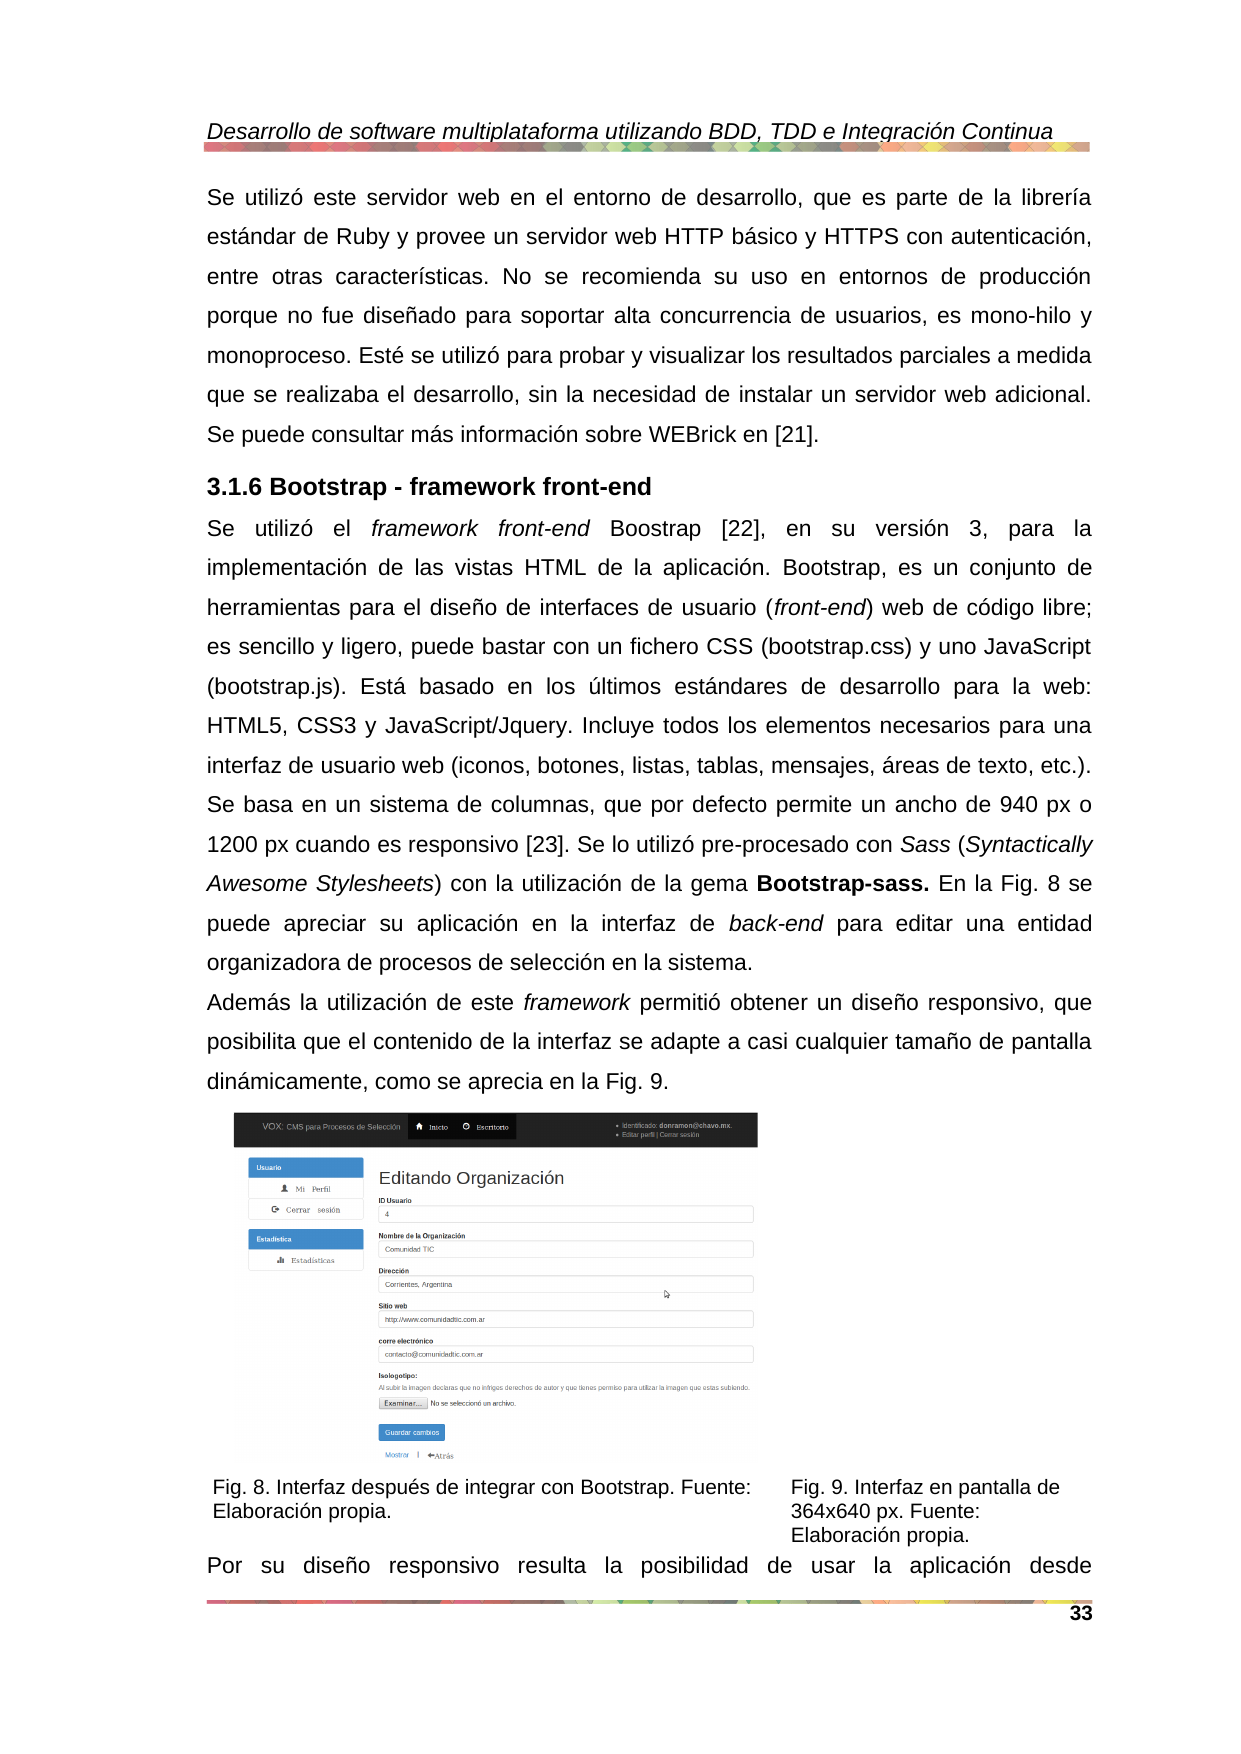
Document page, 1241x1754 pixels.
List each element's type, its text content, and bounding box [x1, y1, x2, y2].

list 3.1.6 Bootstrap - framework front-end [207, 472, 1093, 501]
table_cell Fig. 9. Interfaz en pantalla de 364x640 px. Fuente: Elaboración propia. [785, 1469, 1099, 1552]
table_cell Fig. 8. Interfaz después de integrar con Bootstrap. Fuente: Elaboración propia. [207, 1469, 785, 1552]
text Se utilizó el framework front-end Boostrap [22], en su versión 3, para la implementación de las vistas HTML de la aplicación. Bootstrap, es un conjunto de herramientas para el diseño de interfaces de usuario (front-end) web de código libre; es sencillo y ligero, puede bastar con un fichero CSS (bootstrap.css) y uno JavaScript (bootstrap.js). Está basado en los últimos estándares de desarrollo para la web: HTML5, CSS3 y JavaScript/Jquery. Incluye todos los elementos necesarios para una interfaz de usuario web (iconos, botones, listas, tablas, mensajes, áreas de texto, etc.). Se basa en un sistema de columnas, que por defecto permite un ancho de 940 px o 1200 px cuando es responsivo [23]. Se lo utilizó pre-procesado con Sass (Syntactically Awesome Stylesheets) con la utilización de la gema Bootstrap-sass. En la Fig. 8 se puede apreciar su aplicación en la interfaz de back-end para editar una entidad organizadora de procesos de selección en la sistema. [207, 515, 1093, 976]
table_header [785, 1107, 1099, 1469]
table_header [207, 1107, 785, 1469]
list Por su diseño responsivo resulta la posibilidad de usar la aplicación desde [207, 1552, 1093, 1578]
text [206, 1600, 1093, 1604]
text Se utilizó este servidor web en el entorno de desarrollo, que es parte de la librería estándar de Ruby y provee un servidor web HTTP básico y HTTPS con autenticación, entre otras características. No se recomienda su uso en entornos de producción porque no fue diseñado para soportar alta concurrencia de usuarios, es mono-hilo y monoproceso. Esté se utilizó para probar y visualizar los resultados parciales a medida que se realizaba el desarrollo, sin la necesidad de instalar un servidor web adicional. Se puede consultar más información sobre WEBrick en [21]. [207, 184, 1093, 447]
picture [233, 1112, 758, 1463]
text Además la utilización de este framework permitió obtener un diseño responsivo, que posibilita que el contenido de la interfaz se adapte a casi cualquier tamaño de pantalla dinámicamente, como se aprecia en la Fig. 9. [207, 989, 1093, 1094]
text [203, 142, 1090, 152]
